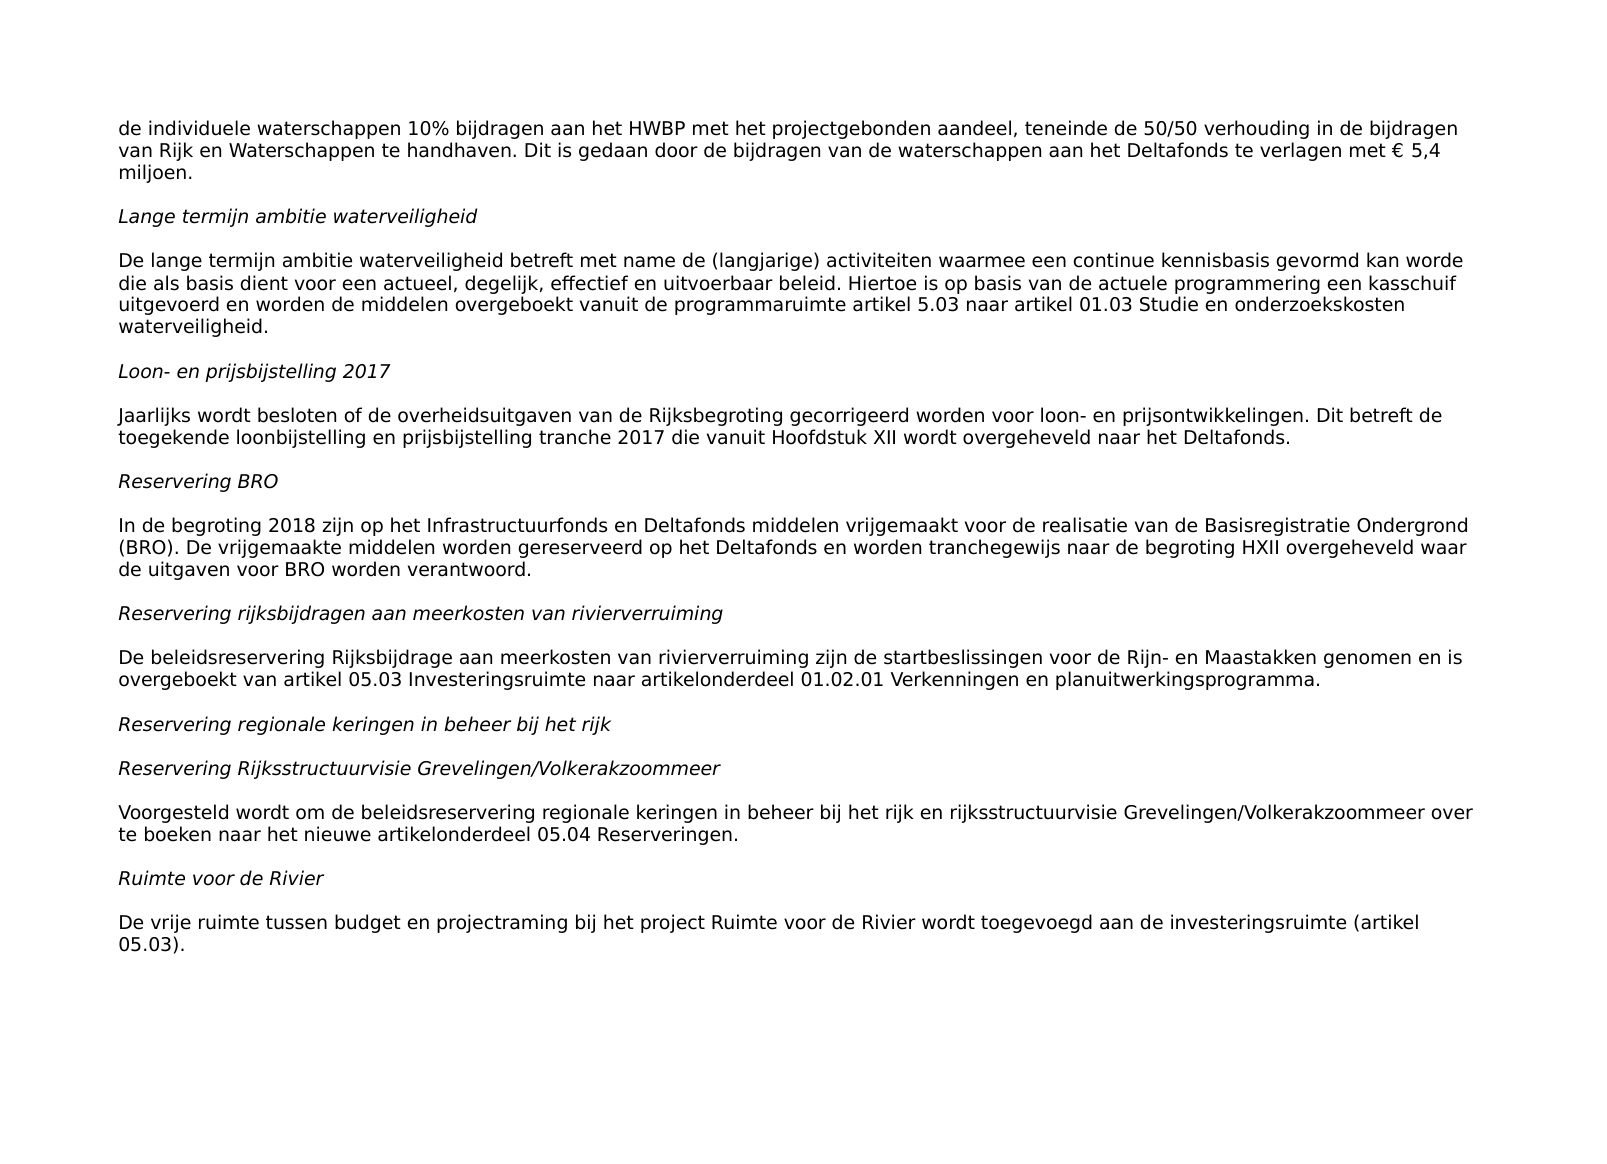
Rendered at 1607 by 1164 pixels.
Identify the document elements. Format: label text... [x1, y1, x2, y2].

text De beleidsreservering Rijksbijdrage aan meerkosten van rivierverruiming zijn de startbeslissingen voor de Rijn- en Maastakken genomen en is overgeboekt van artikel 05.03 Investeringsruimte naar artikelonderdeel 01.02.01 Verkenningen en planuitwerkingsprogramma. [118, 647, 1488, 691]
subtitle Reservering regionale keringen in beheer bij het rijk [118, 713, 1488, 735]
text de individuele waterschappen 10% bijdragen aan het HWBP met het projectgebonden aandeel, teneinde de 50/50 verhouding in de bijdragen van Rijk en Waterschappen te handhaven. Dit is gedaan door de bijdragen van de waterschappen aan het Deltafonds te verlagen met € 5,4 miljoen. [118, 118, 1488, 184]
text Voorgesteld wordt om de beleidsreservering regionale keringen in beheer bij het rijk en rijksstructuurvisie Grevelingen/Volkerakzoommeer over te boeken naar het nieuwe artikelonderdeel 05.04 Reserveringen. [118, 802, 1488, 846]
text In de begroting 2018 zijn op het Infrastructuurfonds en Deltafonds middelen vrijgemaakt voor de realisatie van de Basisregistratie Ondergrond (BRO). De vrijgemaakte middelen worden gereserveerd op het Deltafonds en worden tranchegewijs naar de begroting HXII overgeheveld waar de uitgaven voor BRO worden verantwoord. [118, 515, 1488, 581]
subtitle Reservering BRO [118, 471, 1488, 493]
subtitle Reservering rijksbijdragen aan meerkosten van rivierverruiming [118, 603, 1488, 625]
subtitle Loon- en prijsbijstelling 2017 [118, 361, 1488, 382]
subtitle Reservering Rijksstructuurvisie Grevelingen/Volkerakzoommeer [118, 758, 1488, 779]
text De vrije ruimte tussen budget en projectraming bij het project Ruimte voor de Rivier wordt toegevoegd aan de investeringsruimte (artikel 05.03). [118, 912, 1488, 956]
text De lange termijn ambitie waterveiligheid betreft met name de (langjarige) activiteiten waarmee een continue kennisbasis gevormd kan worde die als basis dient voor een actueel, degelijk, effectief en uitvoerbaar beleid. Hiertoe is op basis van de actuele programmering een kasschuif uitgevoerd en worden de middelen overgeboekt vanuit de programmaruimte artikel 5.03 naar artikel 01.03 Studie en onderzoekskosten waterveiligheid. [118, 250, 1488, 338]
text Jaarlijks wordt besloten of de overheidsuitgaven van de Rijksbegroting gecorrigeerd worden voor loon- en prijsontwikkelingen. Dit betreft de toegekende loonbijstelling en prijsbijstelling tranche 2017 die vanuit Hoofdstuk XII wordt overgeheveld naar het Deltafonds. [118, 405, 1488, 449]
subtitle Lange termijn ambitie waterveiligheid [118, 206, 1488, 228]
subtitle Ruimte voor de Rivier [118, 868, 1488, 890]
